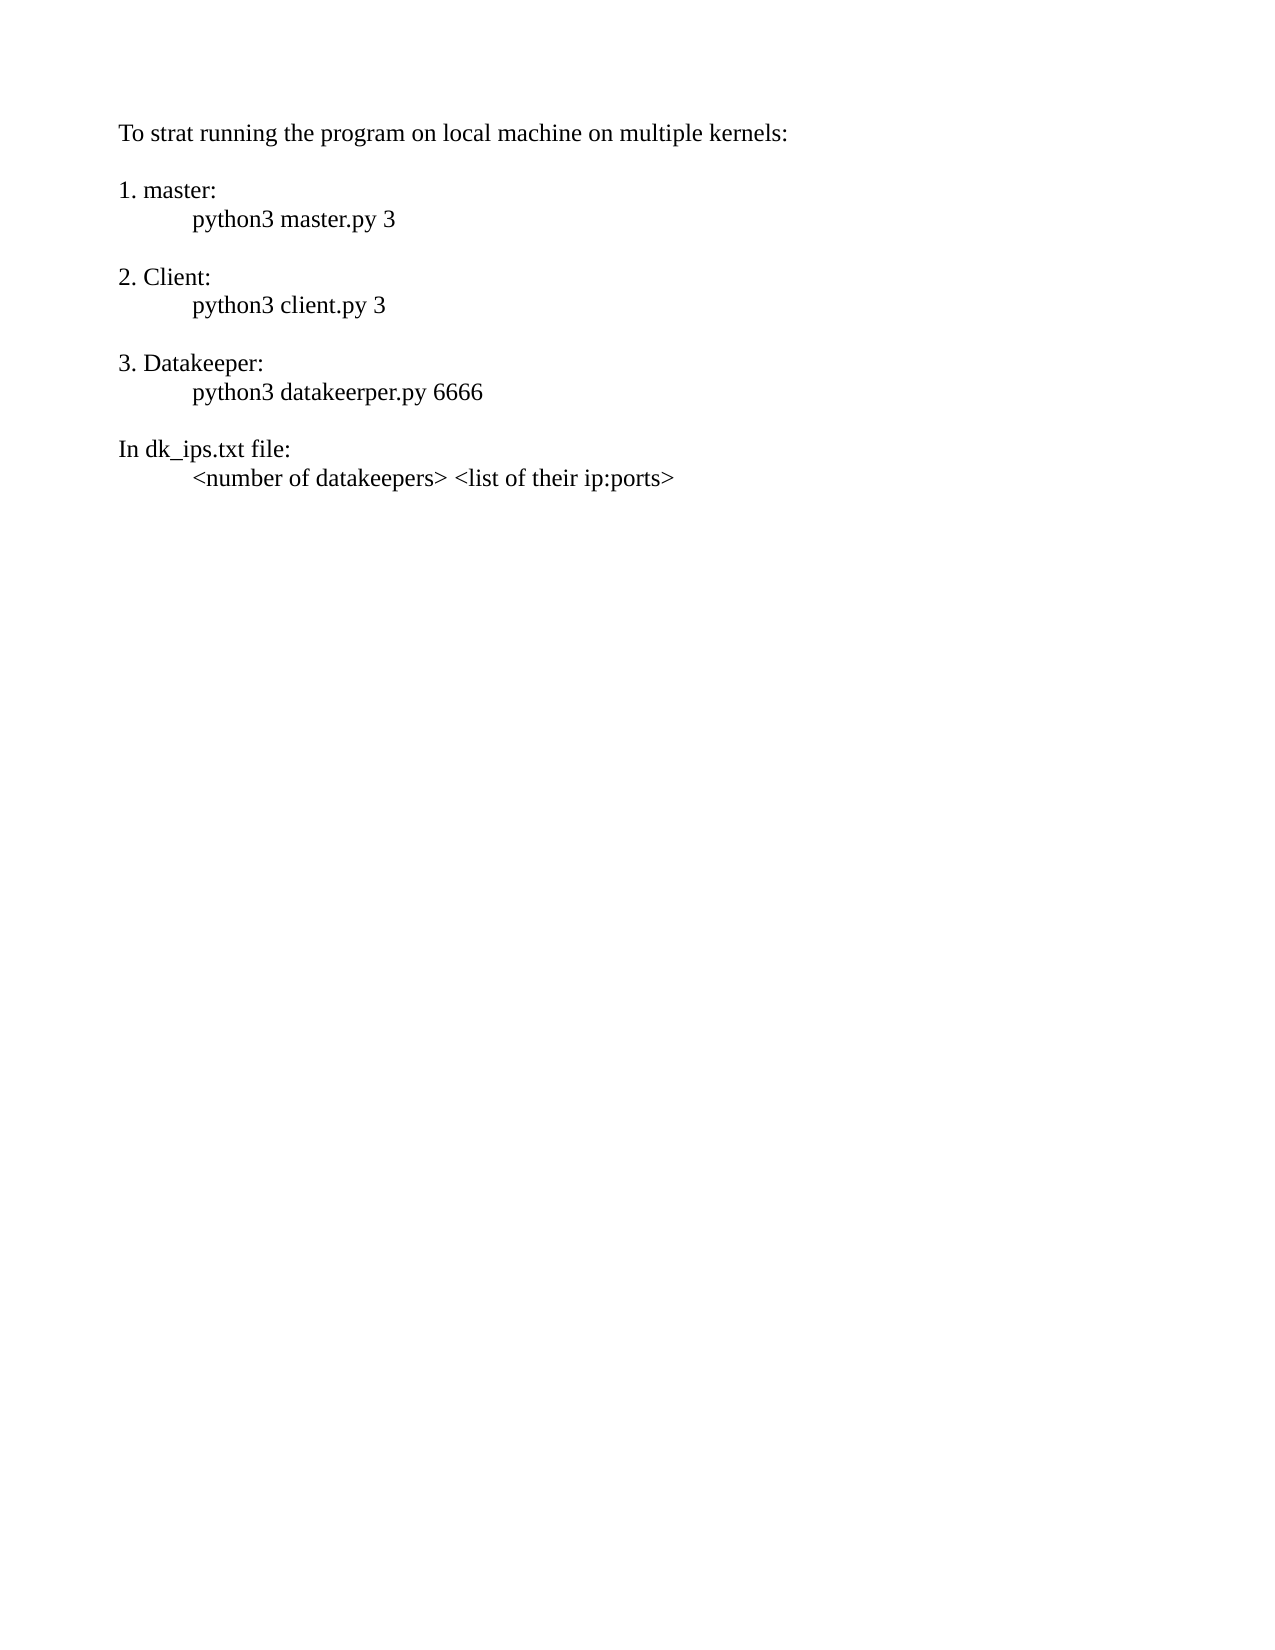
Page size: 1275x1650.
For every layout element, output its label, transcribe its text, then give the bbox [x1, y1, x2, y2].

text 1. master: [118, 176, 1157, 204]
text python3 datakeerper.py 6666 [118, 377, 1157, 406]
text 2. Client: [118, 262, 1157, 291]
text python3 master.py 3 [118, 204, 1157, 233]
text <number of datakeepers> <list of their ip:ports> [118, 463, 1157, 492]
text 3. Datakeeper: [118, 348, 1157, 377]
text python3 client.py 3 [118, 291, 1157, 319]
text To strat running the program on local machine on multiple kernels: [118, 118, 1157, 147]
text In dk_ips.txt file: [118, 434, 1157, 463]
